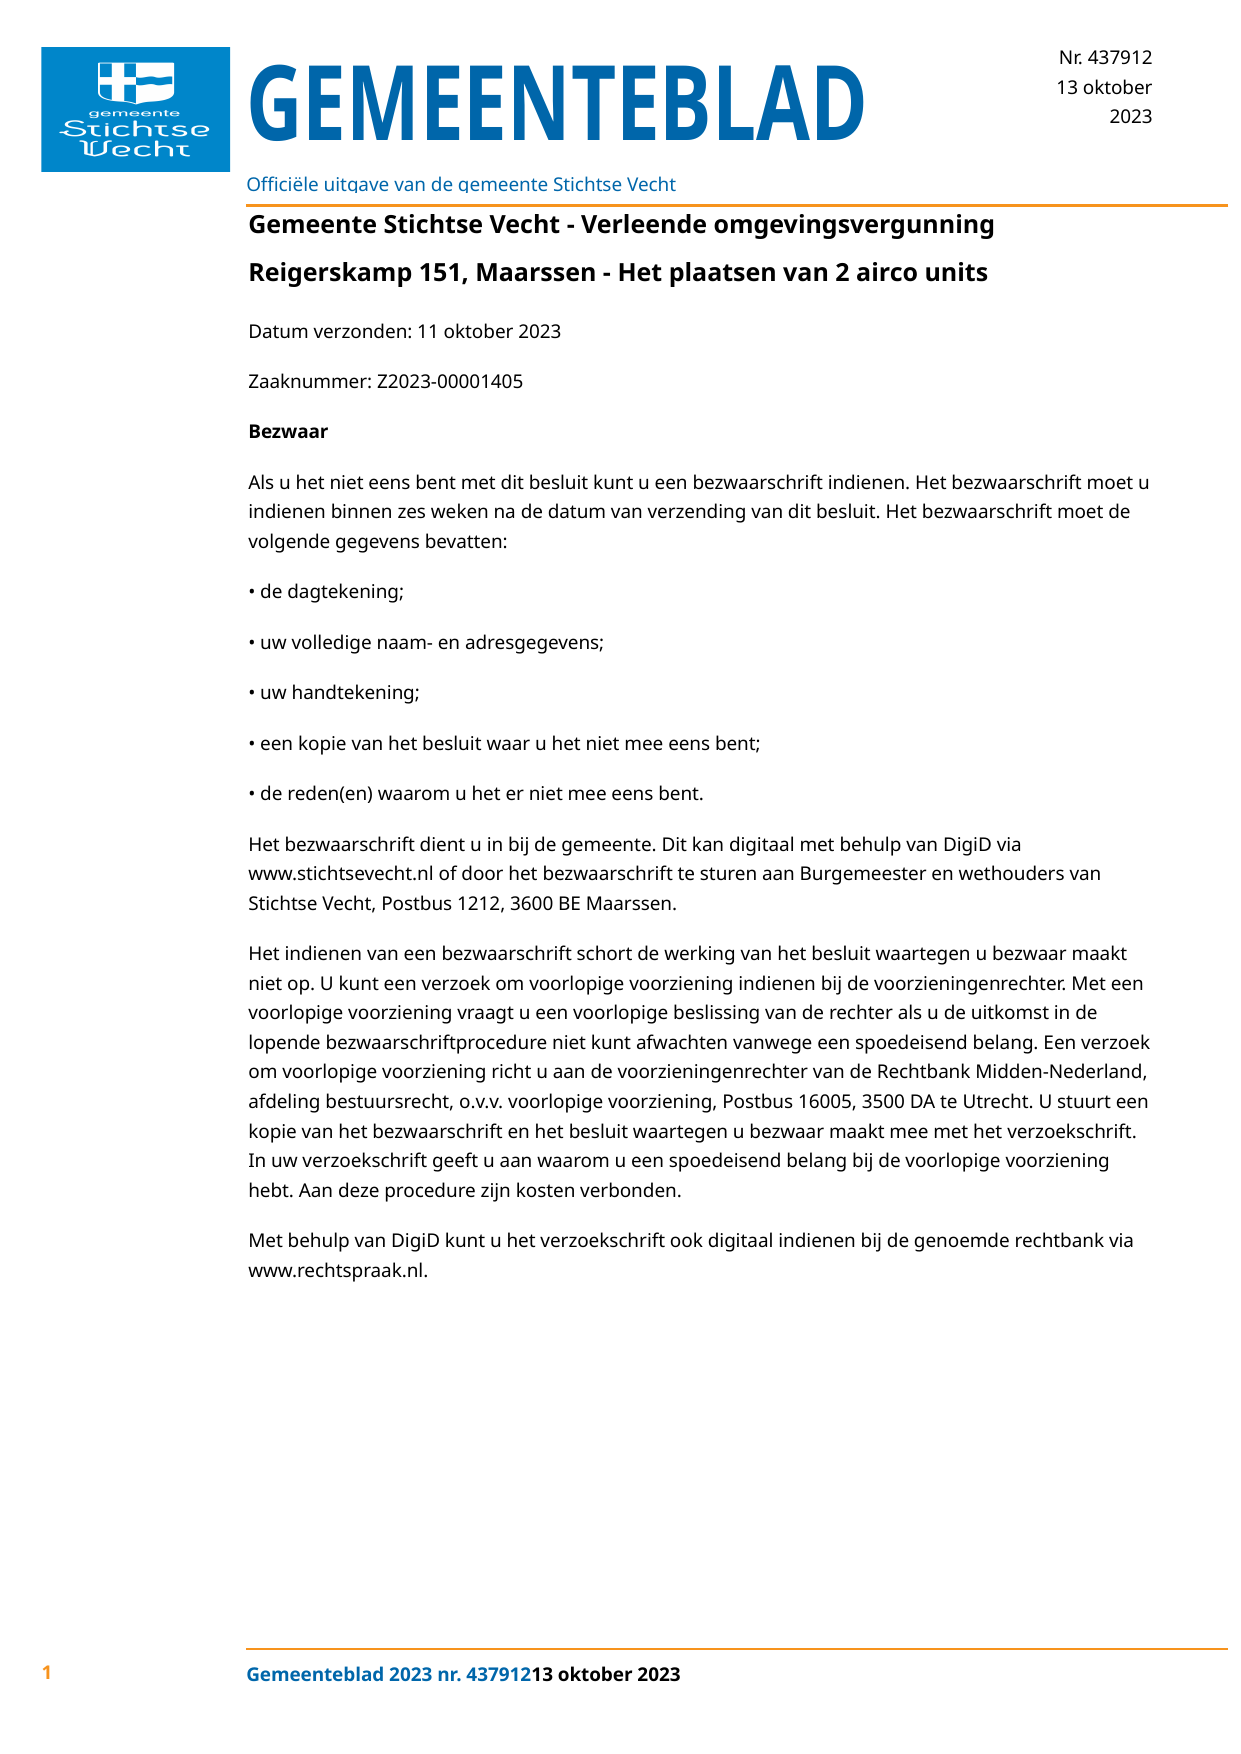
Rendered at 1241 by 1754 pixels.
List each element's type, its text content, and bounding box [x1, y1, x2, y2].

text • een kopie van het besluit waar u het niet mee eens bent; [248, 730, 1152, 756]
text • de dagtekening; [248, 579, 1152, 604]
text • de reden(en) waarom u het er niet mee eens bent. [248, 780, 1152, 806]
text Met behulp van DigiD kunt u het verzoekschrift ook digitaal indienen bij de genoemde rechtbank via www.rechtspraak.nl. [248, 1227, 1152, 1283]
text Zaaknummer: Z2023-00001405 [248, 368, 1152, 394]
text Het indienen van een bezwaarschrift schort de werking van het besluit waartegen u bezwaar maakt niet op. U kunt een verzoek om voorlopige voorziening indienen bij de voorzieningenrechter. Met een voorlopige voorziening vraagt u een voorlopige beslissing van de rechter als u de uitkomst in de lopende bezwaarschriftprocedure niet kunt afwachten vanwege een spoedeisend belang. Een verzoek om voorlopige voorziening richt u aan de voorzieningenrechter van de Rechtbank Midden-Nederland, afdeling bestuursrecht, o.v.v. voorlopige voorziening, Postbus 16005, 3500 DA te Utrecht. U stuurt een kopie van het bezwaarschrift en het besluit waartegen u bezwaar maakt mee met het verzoekschrift. In uw verzoekschrift geeft u aan waarom u een spoedeisend belang bij de voorlopige voorziening hebt. Aan deze procedure zijn kosten verbonden. [248, 940, 1152, 1203]
text • uw volledige naam- en adresgegevens; [248, 629, 1152, 655]
picture [99, 63, 135, 101]
text Het bezwaarschrift dient u in bij de gemeente. Dit kan digitaal met behulp van DigiD via www.stichtsevecht.nl of door het bezwaarschrift te sturen aan Burgemeester en wethouders van Stichtse Vecht, Postbus 1212, 3600 BE Maarssen. [248, 831, 1152, 916]
text Datum verzonden: 11 oktober 2023 [248, 318, 1152, 344]
picture [137, 63, 174, 103]
text Gemeente Stichtse Vecht - Verleende omgevingsvergunning Reigerskamp 151, Maarssen - Het plaatsen van 2 airco units [248, 207, 1152, 288]
text Als u het niet eens bent met dit besluit kunt u een bezwaarschrift indienen. Het bezwaarschrift moet u indienen binnen zes weken na de datum van verzending van dit besluit. Het bezwaarschrift moet de volgende gegevens bevatten: [248, 469, 1152, 554]
text • uw handtekening; [248, 679, 1152, 705]
text Bezwaar [248, 419, 1152, 444]
